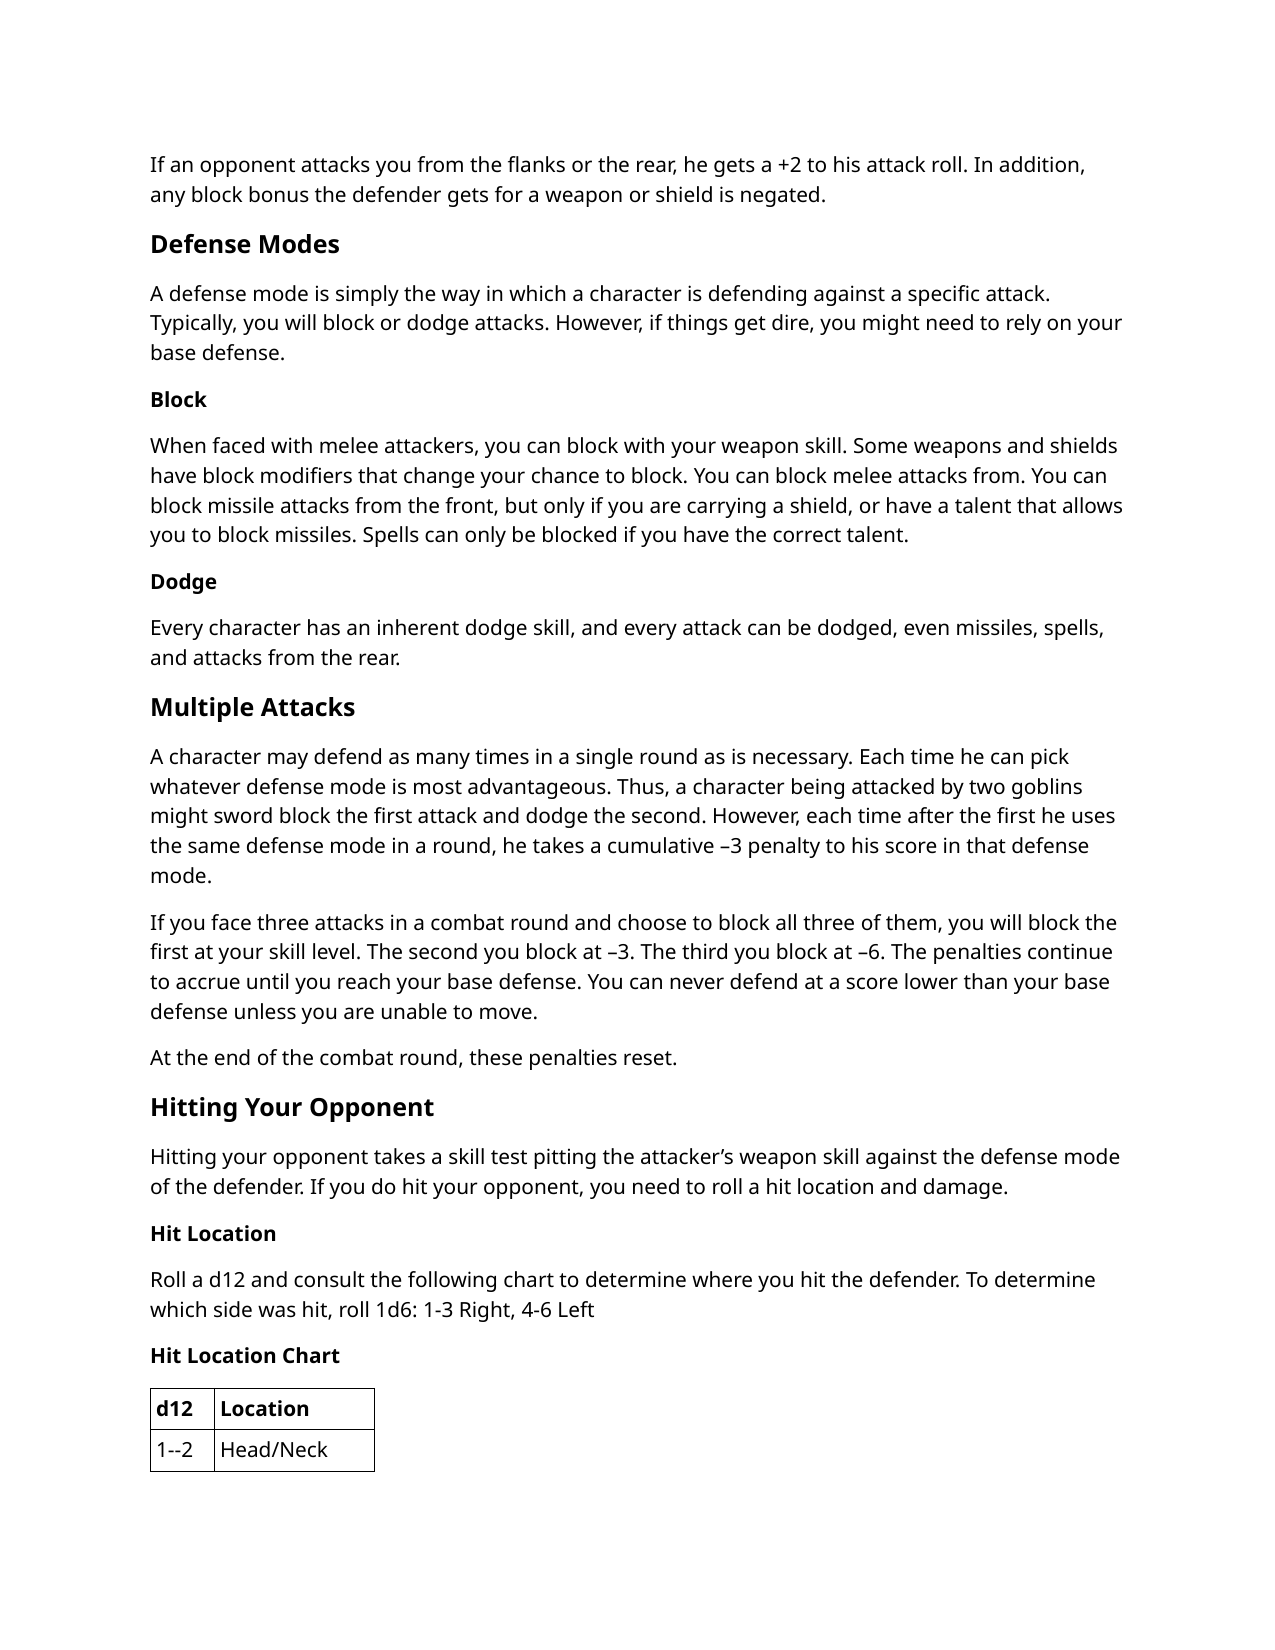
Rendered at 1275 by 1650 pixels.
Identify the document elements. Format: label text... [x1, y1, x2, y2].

text Hit Location Chart [150, 1341, 1125, 1370]
text When faced with melee attackers, you can block with your weapon skill. Some weapons and shields have block modifiers that change your chance to block. You can block melee attacks from. You can block missile attacks from the front, but only if you are carrying a shield, or have a talent that allows you to block missiles. Spells can only be blocked if you have the correct talent. [150, 431, 1125, 549]
text Dodge [150, 567, 1125, 595]
text At the end of the combat round, these penalties reset. [150, 1043, 1125, 1072]
text A character may defend as many times in a single round as is necessary. Each time he can pick whatever defense mode is most advantageous. Thus, a character being attacked by two goblins might sword block the first attack and dodge the second. However, each time after the first he uses the same defense mode in a round, he takes a cumulative –3 penalty to his score in that defense mode. [150, 742, 1125, 890]
text Defense Modes [150, 226, 1125, 260]
text If you face three attacks in a combat round and choose to block all three of them, you will block the first at your skill level. The second you block at –3. The third you block at –6. The penalties continue to accrue until you reach your base defense. You can never defend at a score lower than your base defense unless you are unable to move. [150, 908, 1125, 1026]
text Hitting Your Opponent [150, 1090, 1125, 1124]
text Every character has an inherent dodge skill, and every attack can be dodged, even missiles, spells, and attacks from the rear. [150, 613, 1125, 672]
text Hitting your opponent takes a skill test pitting the attacker’s weapon skill against the defense mode of the defender. If you do hit your opponent, you need to roll a hit location and damage. [150, 1142, 1125, 1201]
table_cell Head/Neck [215, 1430, 374, 1471]
text Roll a d12 and consult the following chart to determine where you hit the defender. To determine which side was hit, roll 1d6: 1-3 Right, 4-6 Left [150, 1265, 1125, 1323]
text If an opponent attacks you from the flanks or the rear, he gets a +2 to his attack roll. In addition, any block bonus the defender gets for a weapon or shield is negated. [150, 150, 1125, 208]
text Hit Location [150, 1219, 1125, 1247]
table_header d12 [151, 1389, 214, 1429]
table_cell 1--2 [151, 1430, 214, 1471]
text Block [150, 385, 1125, 413]
text A defense mode is simply the way in which a character is defending against a specific attack. Typically, you will block or dodge attacks. However, if things get dire, you might need to rely on your base defense. [150, 279, 1125, 367]
text Multiple Attacks [150, 690, 1125, 724]
table_header Location [215, 1389, 374, 1429]
